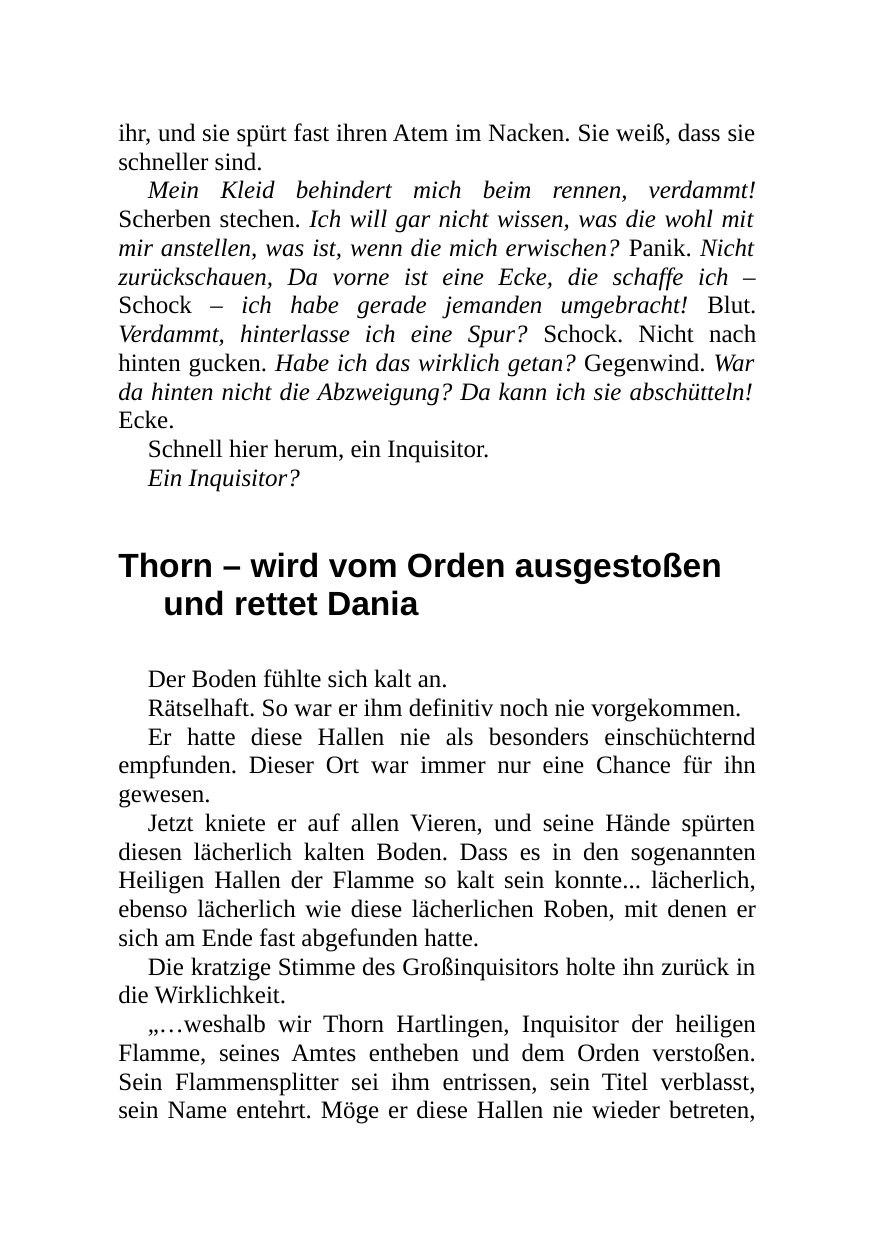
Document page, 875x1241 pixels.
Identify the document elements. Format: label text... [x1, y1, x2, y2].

text Mein Kleid behindert mich beim rennen, verdammt! Scherben stechen. Ich will gar nicht wissen, was die wohl mit mir anstellen, was ist, wenn die mich erwischen? Panik. Nicht zurückschauen, Da vorne ist eine Ecke, die schaffe ich – Schock – ich habe gerade jemanden umgebracht! Blut. Verdammt, hinterlasse ich eine Spur? Schock. Nicht nach hinten gucken. Habe ich das wirklich getan? Gegenwind. War da hinten nicht die Abzweigung? Da kann ich sie abschütteln! Ecke. [118, 176, 756, 434]
text „…weshalb wir Thorn Hartlingen, Inquisitor der heiligen Flamme, seines Amtes entheben und dem Orden verstoßen. Sein Flammensplitter sei ihm entrissen, sein Titel verblasst, sein Name entehrt. Möge er diese Hallen nie wieder betreten, [118, 1009, 756, 1124]
text Jetzt kniete er auf allen Vieren, und seine Hände spürten diesen lächerlich kalten Boden. Dass es in den sogenannten Heiligen Hallen der Flamme so kalt sein konnte... lächerlich, ebenso lächerlich wie diese lächerlichen Roben, mit denen er sich am Ende fast abgefunden hatte. [118, 808, 756, 952]
text Schnell hier herum, ein Inquisitor. [118, 434, 756, 463]
text Rätselhaft. So war er ihm definitiv noch nie vorgekommen. [118, 693, 756, 722]
subtitle Thorn – wird vom Orden ausgestoßen und rettet Dania [118, 546, 756, 623]
text Die kratzige Stimme des Großinquisitors holte ihn zurück in die Wirklichkeit. [118, 952, 756, 1009]
text Der Boden fühlte sich kalt an. [118, 664, 756, 693]
text Er hatte diese Hallen nie als besonders einschüchternd empfunden. Dieser Ort war immer nur eine Chance für ihn gewesen. [118, 722, 756, 808]
text ihr, und sie spürt fast ihren Atem im Nacken. Sie weiß, dass sie schneller sind. [118, 118, 756, 176]
text Ein Inquisitor? [118, 463, 756, 492]
